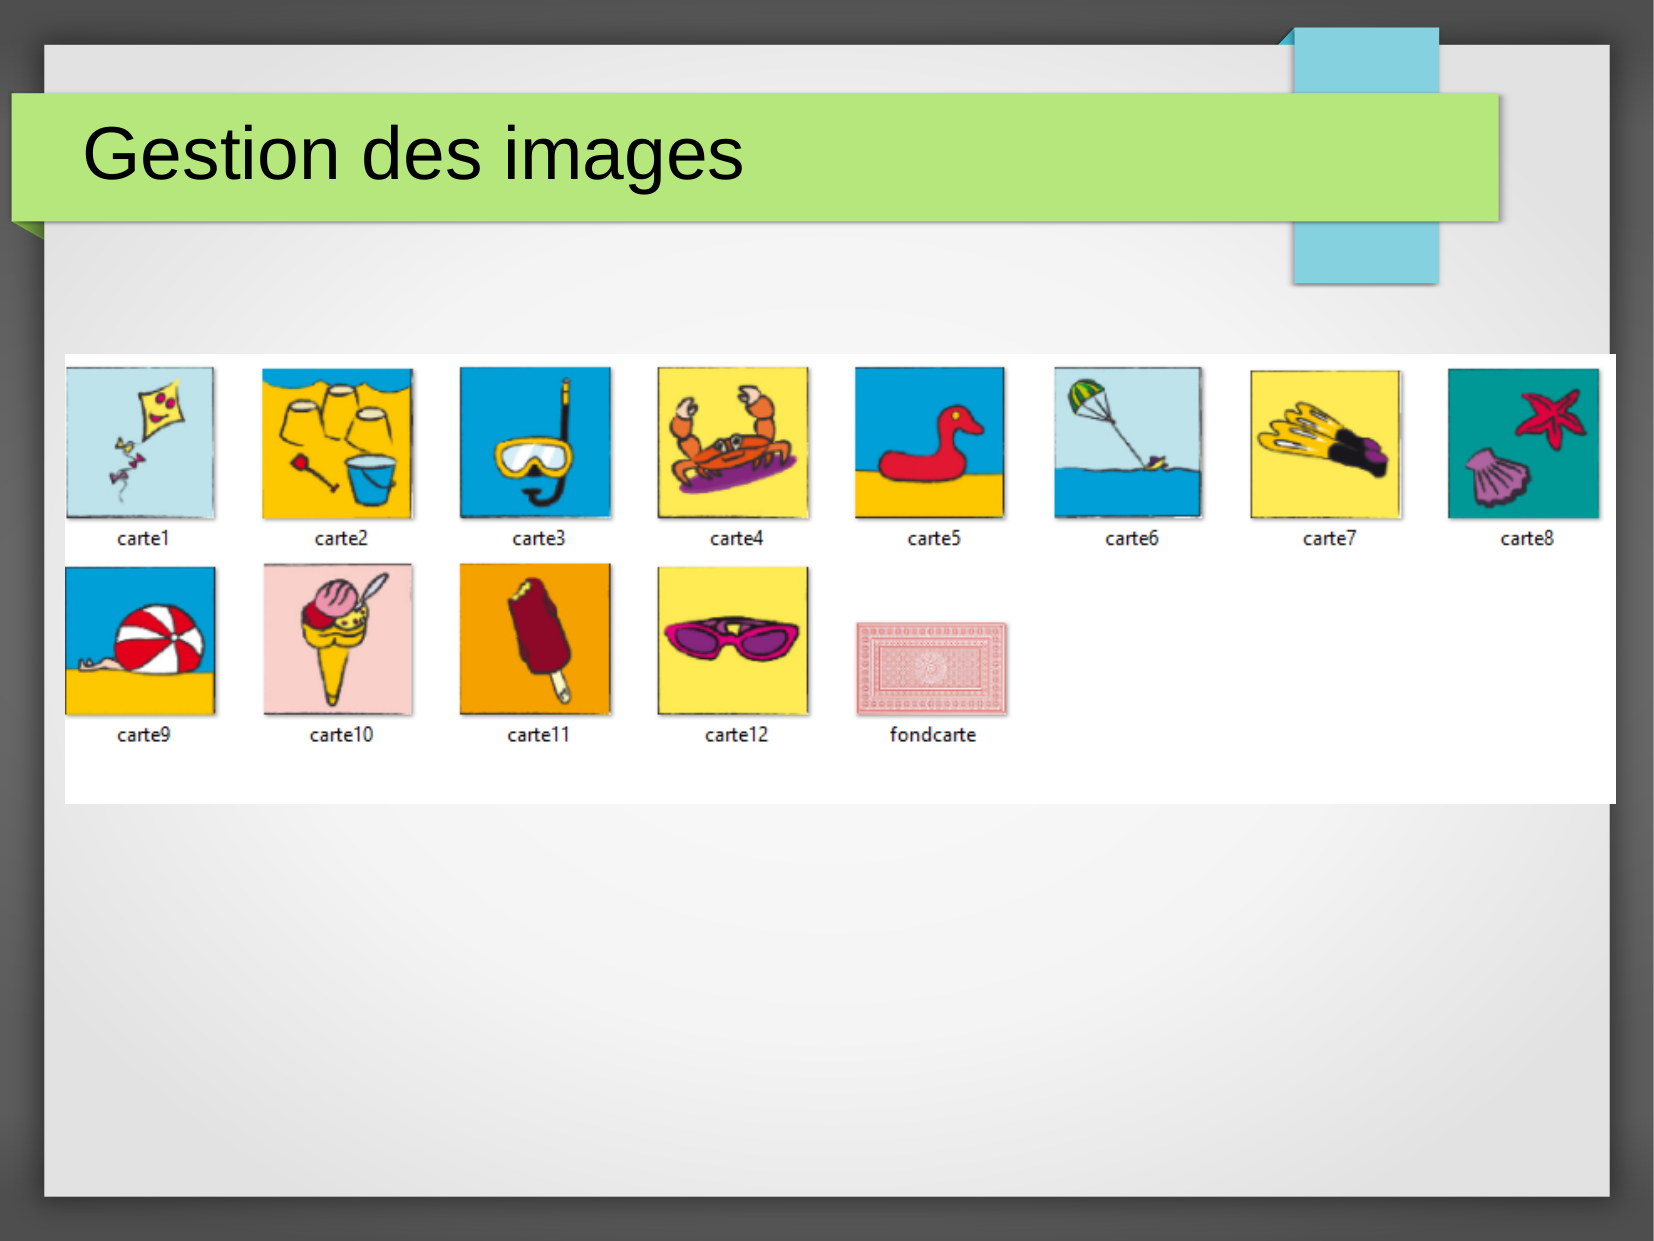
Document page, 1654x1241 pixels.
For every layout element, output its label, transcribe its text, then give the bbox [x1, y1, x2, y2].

title Gestion des images [82, 94, 1264, 213]
picture [0, 0, 1654, 1241]
